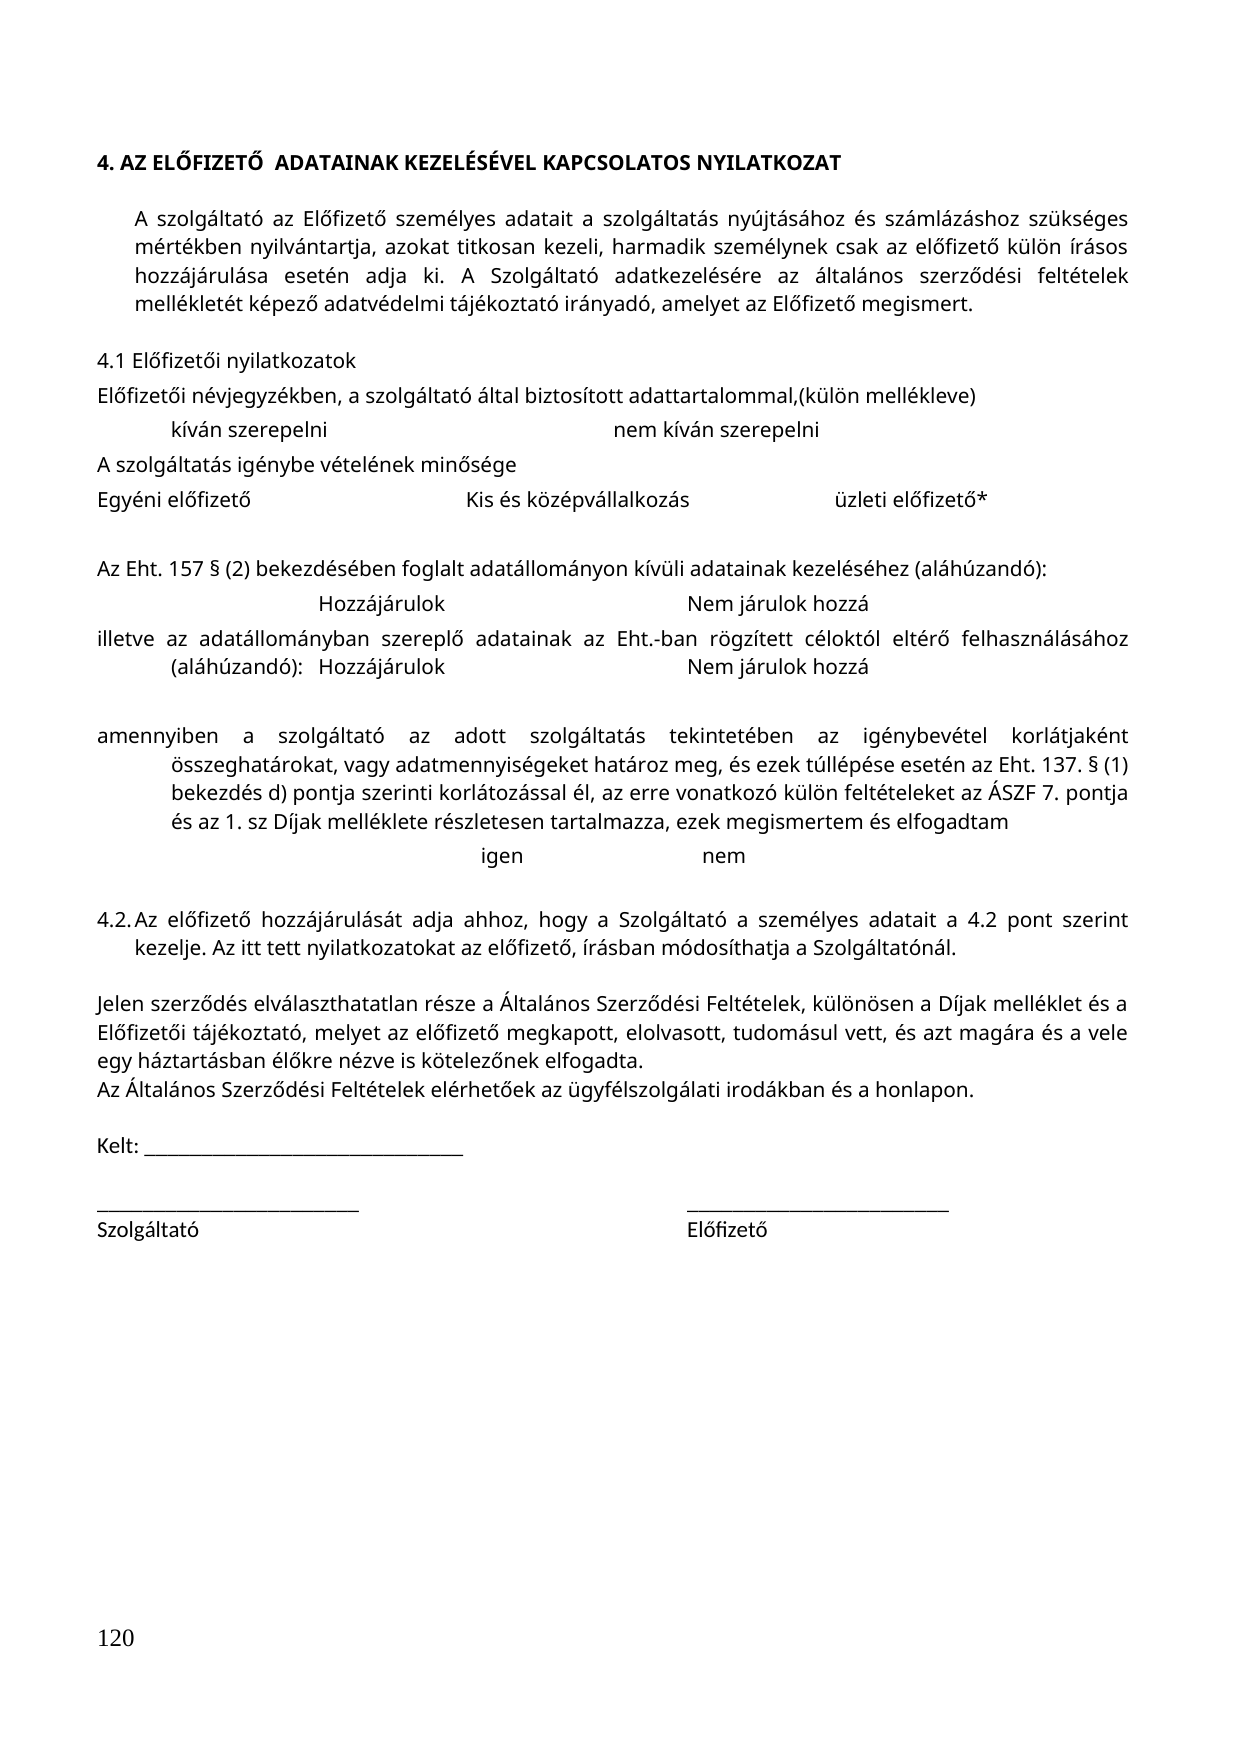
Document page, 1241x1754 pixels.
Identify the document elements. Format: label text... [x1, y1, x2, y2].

text 4.1 Előfizetői nyilatkozatok [97, 346, 1130, 375]
text illetve az adatállományban szereplő adatainak az Eht.-ban rögzített céloktól eltérő felhasználásához (aláhúzandó): Hozzájárulok Nem járulok hozzá [97, 624, 1130, 681]
text Hozzájárulok Nem járulok hozzá [97, 589, 1130, 617]
text Szolgáltató Előfizető [97, 1215, 1130, 1243]
text A szolgáltatás igénybe vételének minősége [97, 450, 1130, 479]
text A szolgáltató az Előfizető személyes adatait a szolgáltatás nyújtásához és számlázáshoz szükséges mértékben nyilvántartja, azokat titkosan kezeli, harmadik személynek csak az előfizető külön írásos hozzájárulása esetén adja ki. A Szolgáltató adatkezelésére az általános szerződési feltételek mellékletét képező adatvédelmi tájékoztató irányadó, amelyet az Előfizető megismert. [134, 204, 1130, 318]
text Az Általános Szerződési Feltételek elérhetőek az ügyfélszolgálati irodákban és a honlapon. [97, 1075, 1130, 1103]
text Egyéni előfizető Kis és középvállalkozás üzleti előfizető* [97, 485, 1130, 513]
text _______________________ _______________________ [97, 1187, 1130, 1215]
text Kelt: ____________________________ [97, 1131, 1130, 1159]
text Előfizetői névjegyzékben, a szolgáltató által biztosított adattartalommal,(külön mellékleve) [97, 381, 1130, 409]
text amennyiben a szolgáltató az adott szolgáltatás tekintetében az igénybevétel korlátjaként összeghatárokat, vagy adatmennyiségeket határoz meg, és ezek túllépése esetén az Eht. 137. § (1) bekezdés d) pontja szerinti korlátozással él, az erre vonatkozó külön feltételeket az ÁSZF 7. pontja és az 1. sz Díjak melléklete részletesen tartalmazza, ezek megismertem és elfogadtam [97, 722, 1130, 835]
text Jelen szerződés elválaszthatatlan része a Általános Szerződési Feltételek, különösen a Díjak melléklet és a Előfizetői tájékoztató, melyet az előfizető megkapott, elolvasott, tudomásul vett, és azt magára és a vele egy háztartásban élőkre nézve is kötelezőnek elfogadta. [97, 989, 1130, 1075]
text kíván szerepelni nem kíván szerepelni [97, 416, 1130, 444]
list Az előfizető hozzájárulását adja ahhoz, hogy a Szolgáltató a személyes adatait a 4.2 pont szerint kezelje. Az itt tett nyilatkozatokat az előfizető, írásban módosíthatja a Szolgáltatónál. [97, 905, 1130, 962]
text Az Eht. 157 § (2) bekezdésében foglalt adatállományon kívüli adatainak kezeléséhez (aláhúzandó): [97, 554, 1130, 583]
text igen nem [97, 842, 1130, 870]
text 4. AZ ELŐFIZETŐ ADATAINAK KEZELÉSÉVEL KAPCSOLATOS NYILATKOZAT [97, 148, 1130, 176]
